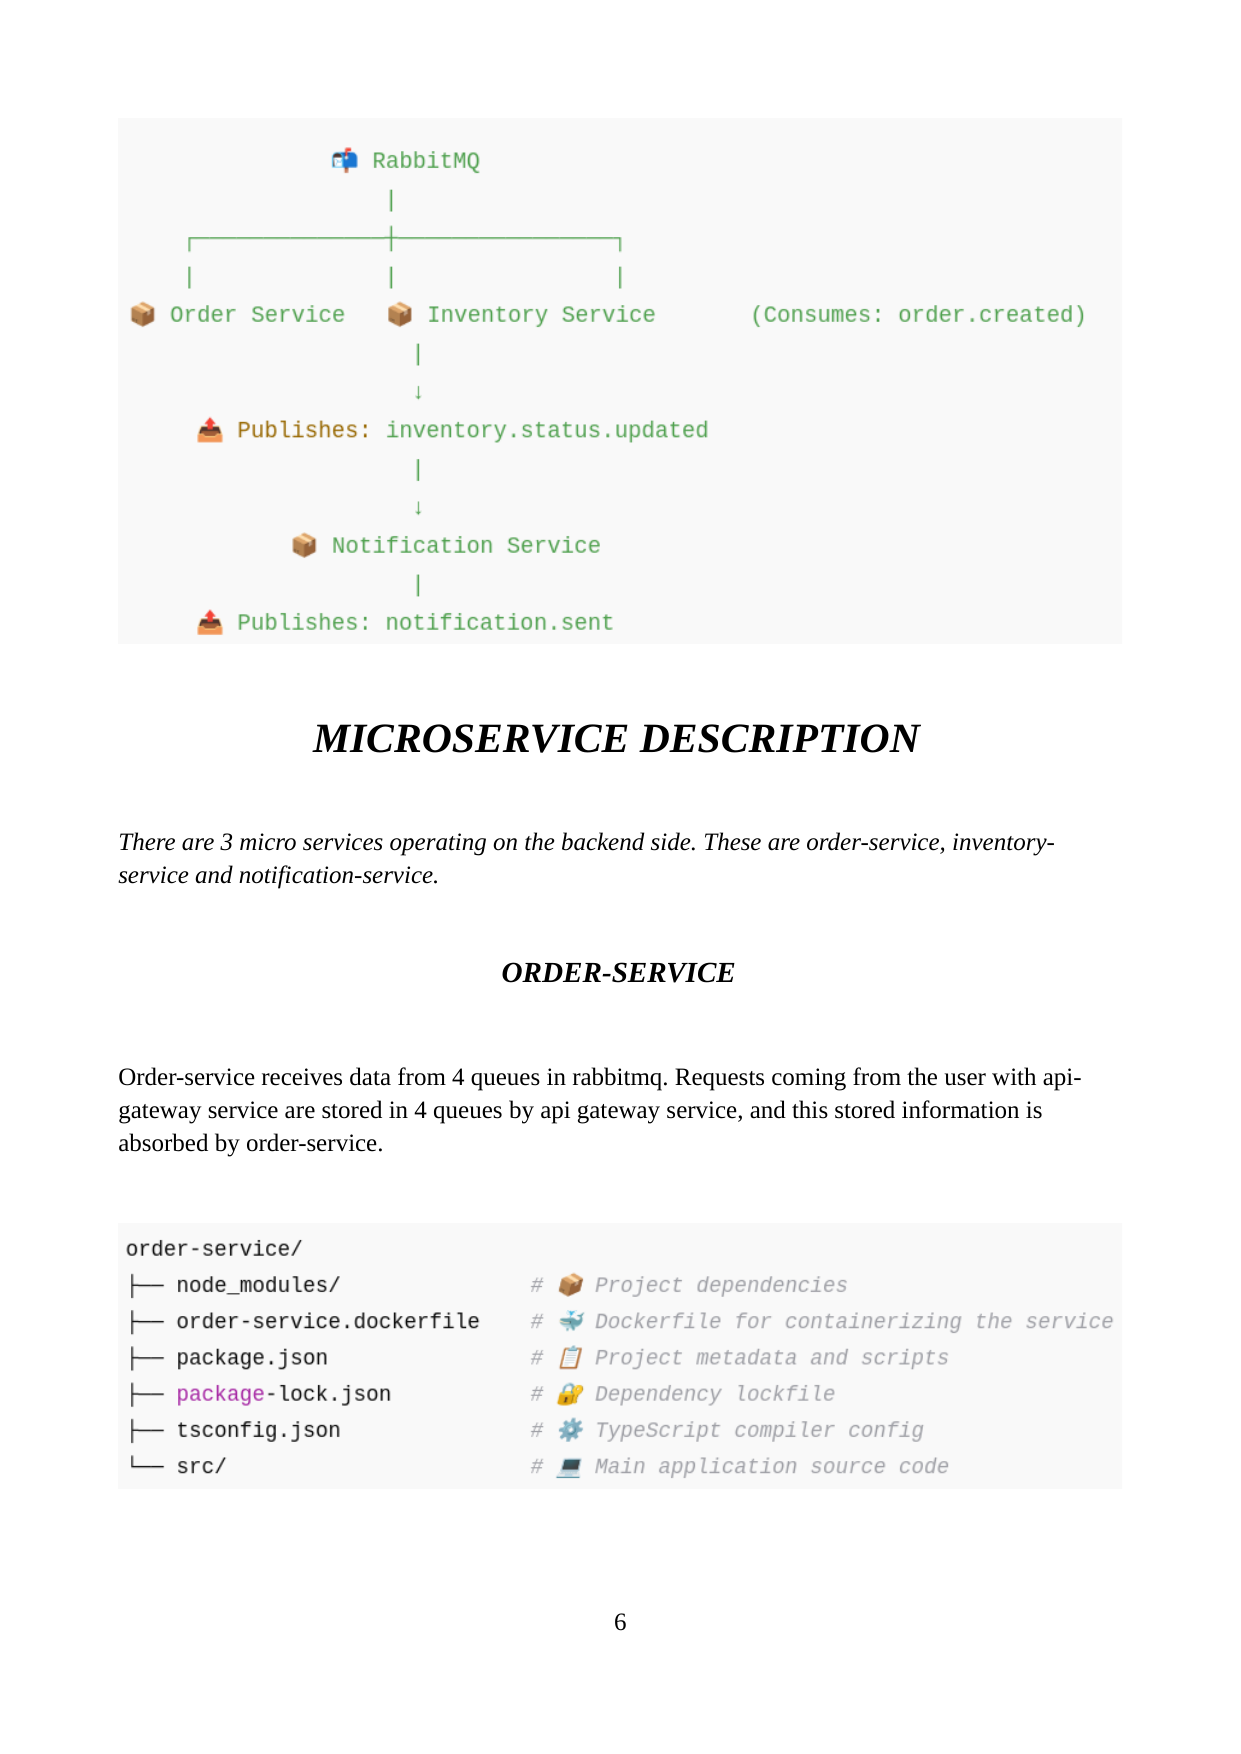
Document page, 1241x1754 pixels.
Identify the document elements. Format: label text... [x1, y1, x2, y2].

picture [118, 1223, 1123, 1489]
text ORDER-SERVICE [118, 956, 1122, 989]
picture [118, 118, 1123, 644]
text There are 3 micro services operating on the backend side. These are order-service, inventory-service and notification-service. [118, 827, 1122, 889]
text Order-service receives data from 4 queues in rabbitmq. Requests coming from the user with api-gateway service are stored in 4 queues by api gateway service, and this stored information is absorbed by order-service. [118, 1062, 1122, 1157]
subtitle MICROSERVICE DESCRIPTION [118, 714, 1122, 762]
